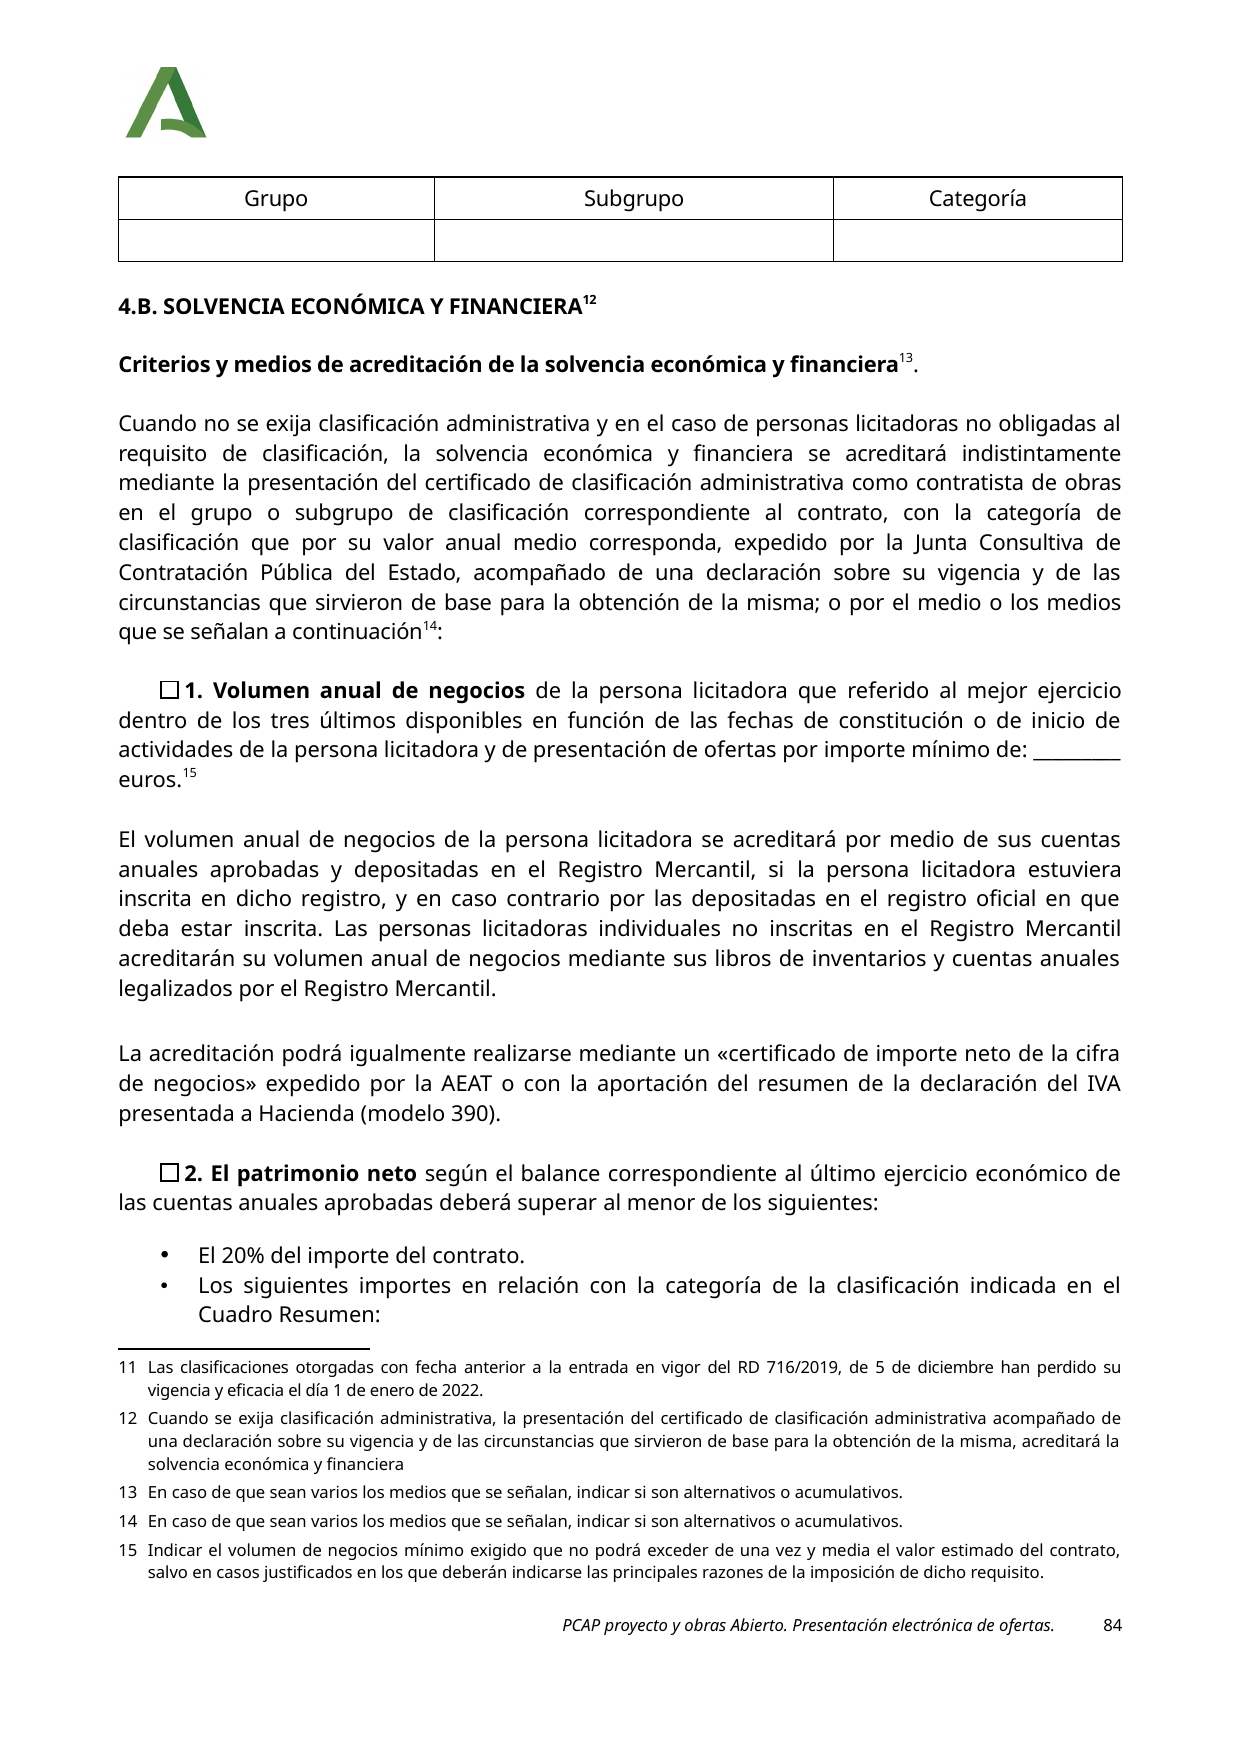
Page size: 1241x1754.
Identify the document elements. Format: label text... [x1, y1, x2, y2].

table_header Grupo [119, 178, 434, 219]
text La acreditación podrá igualmente realizarse mediante un «certificado de importe neto de la cifra de negocios» expedido por la AEAT o con la aportación del resumen de la declaración del IVA presentada a Hacienda (modelo 390). [118, 1038, 1122, 1128]
text 2. El patrimonio neto según el balance correspondiente al último ejercicio económico de las cuentas anuales aprobadas deberá superar al menor de los siguientes: [118, 1157, 1122, 1217]
text 4.B. SOLVENCIA ECONÓMICA Y FINANCIERA [118, 291, 1122, 321]
picture [121, 62, 210, 142]
table_cell [435, 220, 833, 261]
table_cell [119, 220, 434, 261]
list Los siguientes importes en relación con la categoría de la clasificación indicada en el Cuadro Resumen: [160, 1269, 1122, 1329]
text Cuando no se exija clasificación administrativa y en el caso de personas licitadoras no obligadas al requisito de clasificación, la solvencia económica y financiera se acreditará indistintamente mediante la presentación del certificado de clasificación administrativa como contratista de obras en el grupo o subgrupo de clasificación correspondiente al contrato, con la categoría de clasificación que por su valor anual medio corresponda, expedido por la Junta Consultiva de Contratación Pública del Estado, acompañado de una declaración sobre su vigencia y de las circunstancias que sirvieron de base para la obtención de la misma; o por el medio o los medios que se señalan a continuación: [118, 408, 1122, 646]
text Cuando se exija clasificación administrativa, la presentación del certificado de clasificación administrativa acompañado de una declaración sobre su vigencia y de las circunstancias que sirvieron de base para la obtención de la misma, acreditará la solvencia económica y financiera [118, 1407, 1122, 1475]
text Las clasificaciones otorgadas con fecha anterior a la entrada en vigor del RD 716/2019, de 5 de diciembre han perdido su vigencia y eficacia el día 1 de enero de 2022. [118, 1356, 1122, 1401]
text Indicar el volumen de negocios mínimo exigido que no podrá exceder de una vez y media el valor estimado del contrato, salvo en casos justificados en los que deberán indicarse las principales razones de la imposición de dicho requisito. [118, 1538, 1122, 1584]
text En caso de que sean varios los medios que se señalan, indicar si son alternativos o acumulativos. [118, 1481, 1122, 1504]
table_header Subgrupo [435, 178, 833, 219]
table_cell [834, 220, 1122, 261]
text El volumen anual de negocios de la persona licitadora se acreditará por medio de sus cuentas anuales aprobadas y depositadas en el Registro Mercantil, si la persona licitadora estuviera inscrita en dicho registro, y en caso contrario por las depositadas en el registro oficial en que deba estar inscrita. Las personas licitadoras individuales no inscritas en el Registro Mercantil acreditarán su volumen anual de negocios mediante sus libros de inventarios y cuentas anuales legalizados por el Registro Mercantil. [118, 824, 1122, 1003]
text 1. Volumen anual de negocios de la persona licitadora que referido al mejor ejercicio dentro de los tres últimos disponibles en función de las fechas de constitución o de inicio de actividades de la persona licitadora y de presentación de ofertas por importe mínimo de: _________ euros. [118, 675, 1122, 794]
table_header Categoría [834, 178, 1122, 219]
list El 20% del importe del contrato. [160, 1240, 1122, 1269]
text Criterios y medios de acreditación de la solvencia económica y financiera. [118, 349, 1122, 379]
text En caso de que sean varios los medios que se señalan, indicar si son alternativos o acumulativos. [118, 1509, 1122, 1532]
